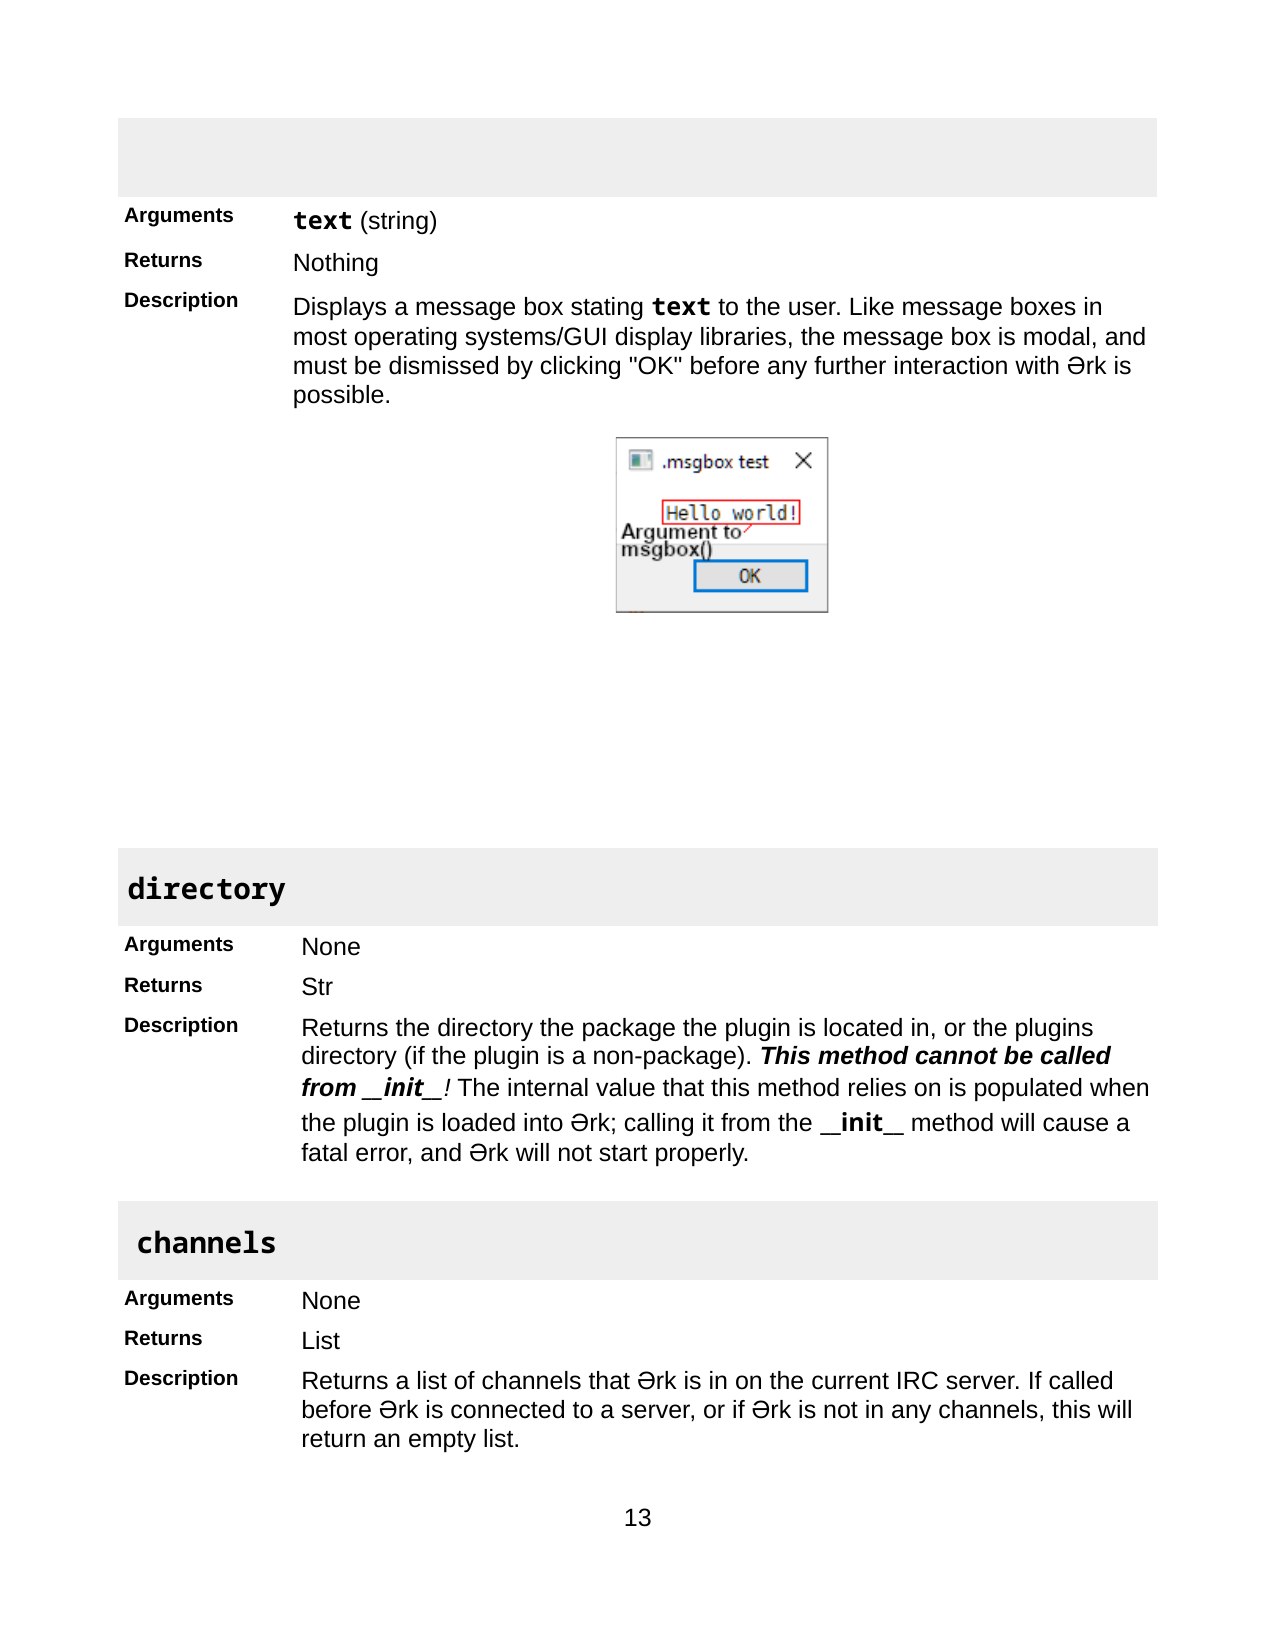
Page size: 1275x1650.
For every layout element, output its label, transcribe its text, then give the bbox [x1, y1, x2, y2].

table_cell Description [118, 1007, 295, 1173]
table_cell Nothing [287, 242, 1157, 282]
table_header [287, 118, 1157, 197]
table_header [295, 848, 1158, 926]
table_cell Description [118, 283, 287, 618]
table_cell Returns [118, 967, 295, 1007]
table_header [295, 1201, 1158, 1280]
table_cell Returns a list of channels that Ərk is in on the current IRC server. If called before Ərk is connected to a server, or if Ərk is not in any channels, this will return an empty list. [295, 1360, 1158, 1458]
table_cell List [295, 1320, 1158, 1360]
table_header directory [118, 848, 295, 926]
table_cell Returns [118, 242, 287, 282]
table_cell Arguments [118, 1280, 295, 1320]
table_cell Arguments [118, 926, 295, 967]
table_cell None [295, 926, 1158, 967]
table_cell Arguments [118, 197, 287, 242]
table_cell None [295, 1280, 1158, 1320]
table_header channels [118, 1201, 295, 1280]
table_cell Description [118, 1360, 295, 1458]
table_cell Str [295, 967, 1158, 1007]
table_header [118, 118, 287, 197]
table_cell Returns the directory the package the plugin is located in, or the plugins directory (if the plugin is a non-package). This method cannot be called from __init__! The internal value that this method relies on is populated when the plugin is loaded into Ərk; calling it from the __init__ method will cause a fatal error, and Ərk will not start properly. [295, 1007, 1158, 1173]
picture [615, 437, 829, 613]
table_cell text (string) [287, 197, 1157, 242]
table_cell Displays a message box stating text to the user. Like message boxes in most operating systems/GUI display libraries, the message box is modal, and must be dismissed by clicking "OK" before any further interaction with Ərk is possible. [287, 283, 1157, 618]
table_cell Returns [118, 1320, 295, 1360]
